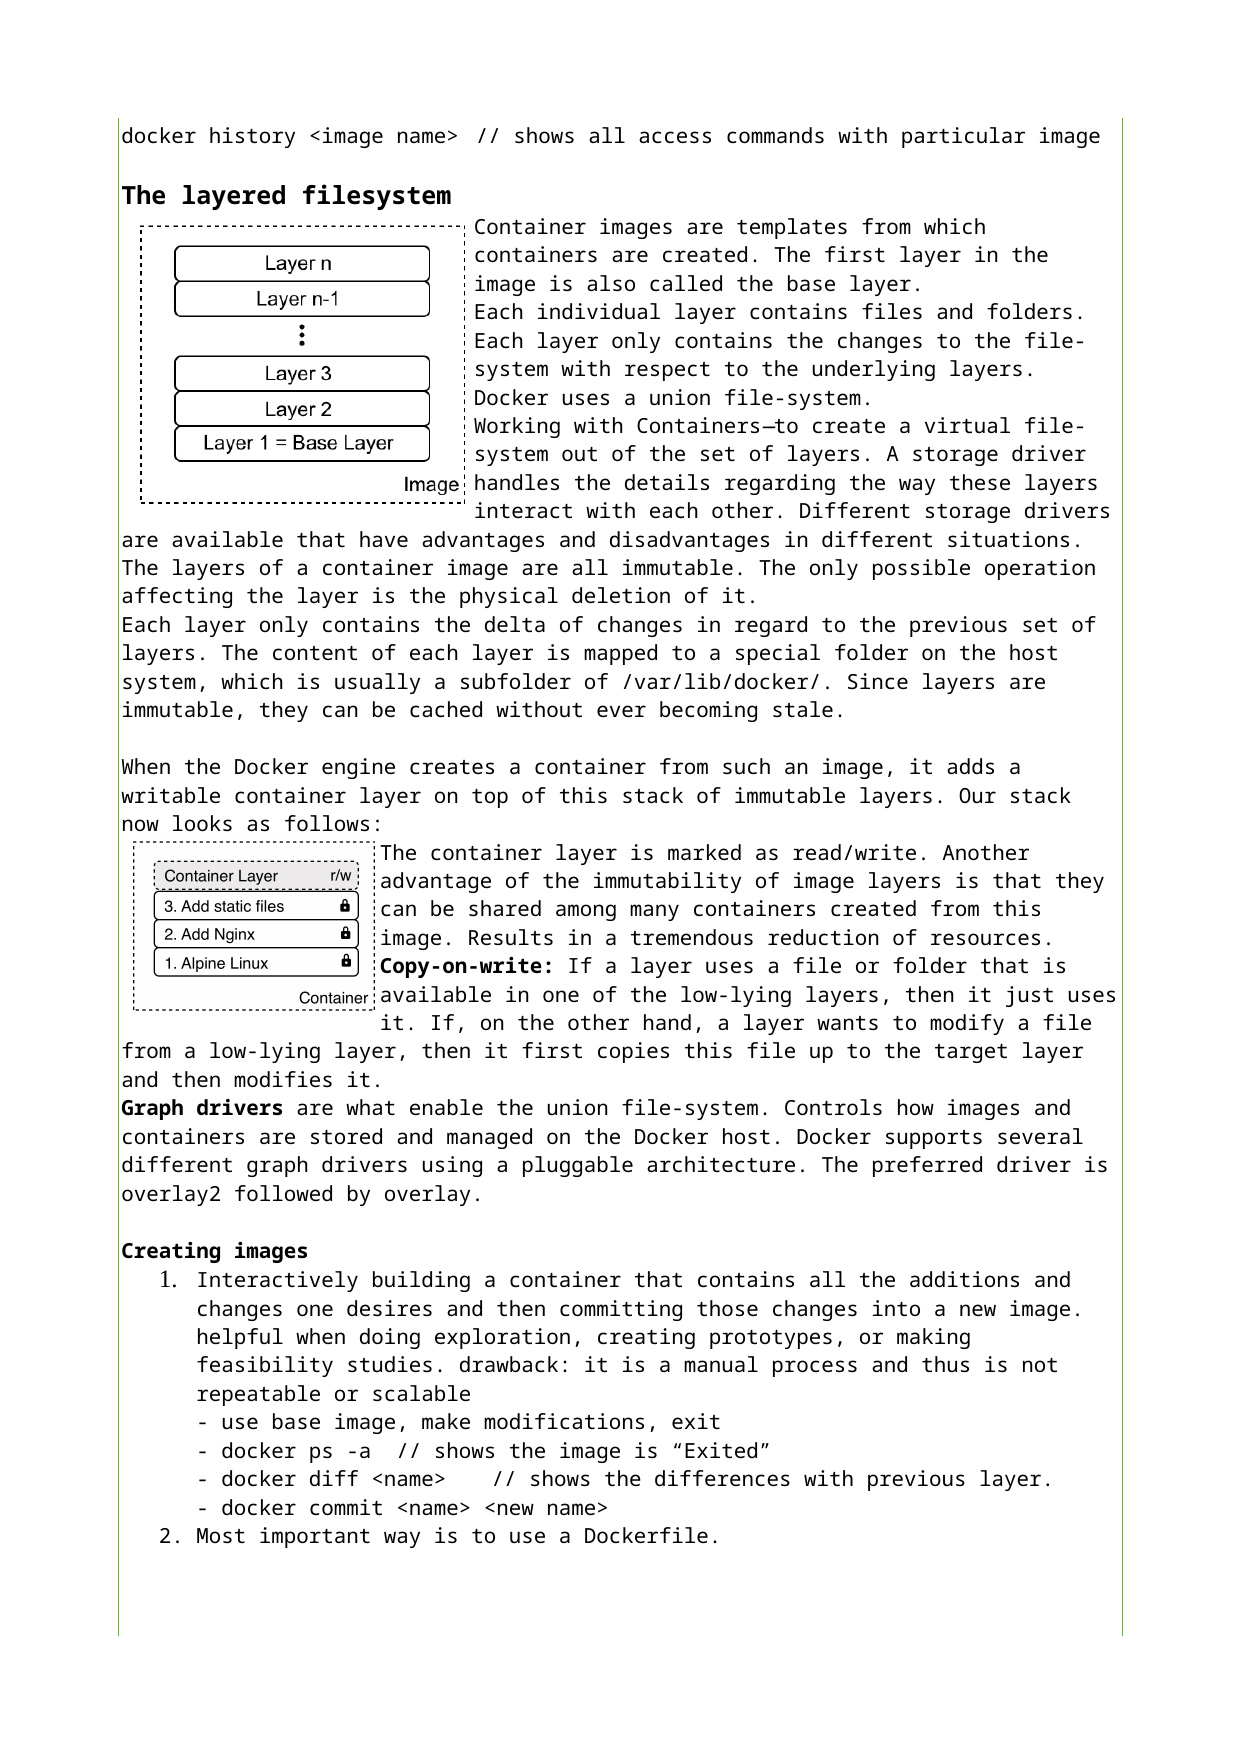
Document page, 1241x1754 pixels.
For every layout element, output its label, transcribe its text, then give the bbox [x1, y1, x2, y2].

list - docker diff <name> // shows the differences with previous layer. [159, 1464, 1119, 1493]
list - docker commit <name> <new name> [159, 1493, 1119, 1521]
text docker history <image name> // shows all access commands with particular image [121, 121, 1119, 149]
list - use base image, make modifications, exit [159, 1407, 1119, 1436]
text Graph drivers are what enable the union file-system. Controls how images and containers are stored and managed on the Docker host. Docker supports several different graph drivers using a pluggable architecture. The preferred driver is overlay2 followed by overlay. [121, 1093, 1119, 1207]
text The layered filesystem [121, 178, 1119, 212]
text Container images are templates from which containers are created. The first layer in the image is also called the base layer. [121, 212, 1119, 297]
text The layers of a container image are all immutable. The only possible operation affecting the layer is the physical deletion of it. [121, 553, 1119, 610]
text Creating images [121, 1236, 1119, 1264]
text Each layer only contains the delta of changes in regard to the previous set of layers. The content of each layer is mapped to a special folder on the host system, which is usually a subfolder of /var/lib/docker/. Since layers are immutable, they can be cached without ever becoming stale. [121, 610, 1119, 724]
list Most important way is to use a Dockerfile. [159, 1521, 1119, 1549]
picture [128, 837, 380, 1015]
list - docker ps -a // shows the image is “Exited” [159, 1436, 1119, 1464]
text When the Docker engine creates a container from such an image, it adds a writable container layer on top of this stack of immutable layers. Our stack now looks as follows: [121, 752, 1119, 838]
text The container layer is marked as read/write. Another advantage of the immutability of image layers is that they can be shared among many containers created from this image. Results in a tremendous reduction of resources. [380, 838, 1119, 951]
text Working with Containers—to create a virtual file-system out of the set of layers. A storage driver handles the details regarding the way these layers interact with each other. Different storage drivers are available that have advantages and disadvantages in different situations. [121, 411, 1119, 553]
text Each individual layer contains files and folders. Each layer only contains the changes to the file-system with respect to the underlying layers. Docker uses a union file-system. [474, 297, 1119, 411]
list Interactively building a container that contains all the additions and changes one desires and then committing those changes into a new image. helpful when doing exploration, creating prototypes, or making feasibility studies. drawback: it is a manual process and thus is not repeatable or scalable [159, 1264, 1119, 1407]
picture [129, 216, 474, 514]
text Copy-on-write: If a layer uses a file or folder that is available in one of the low-lying layers, then it just uses it. If, on the other hand, a layer wants to modify a file from a low-lying layer, then it first copies this file up to the target layer and then modifies it. [121, 951, 1119, 1093]
